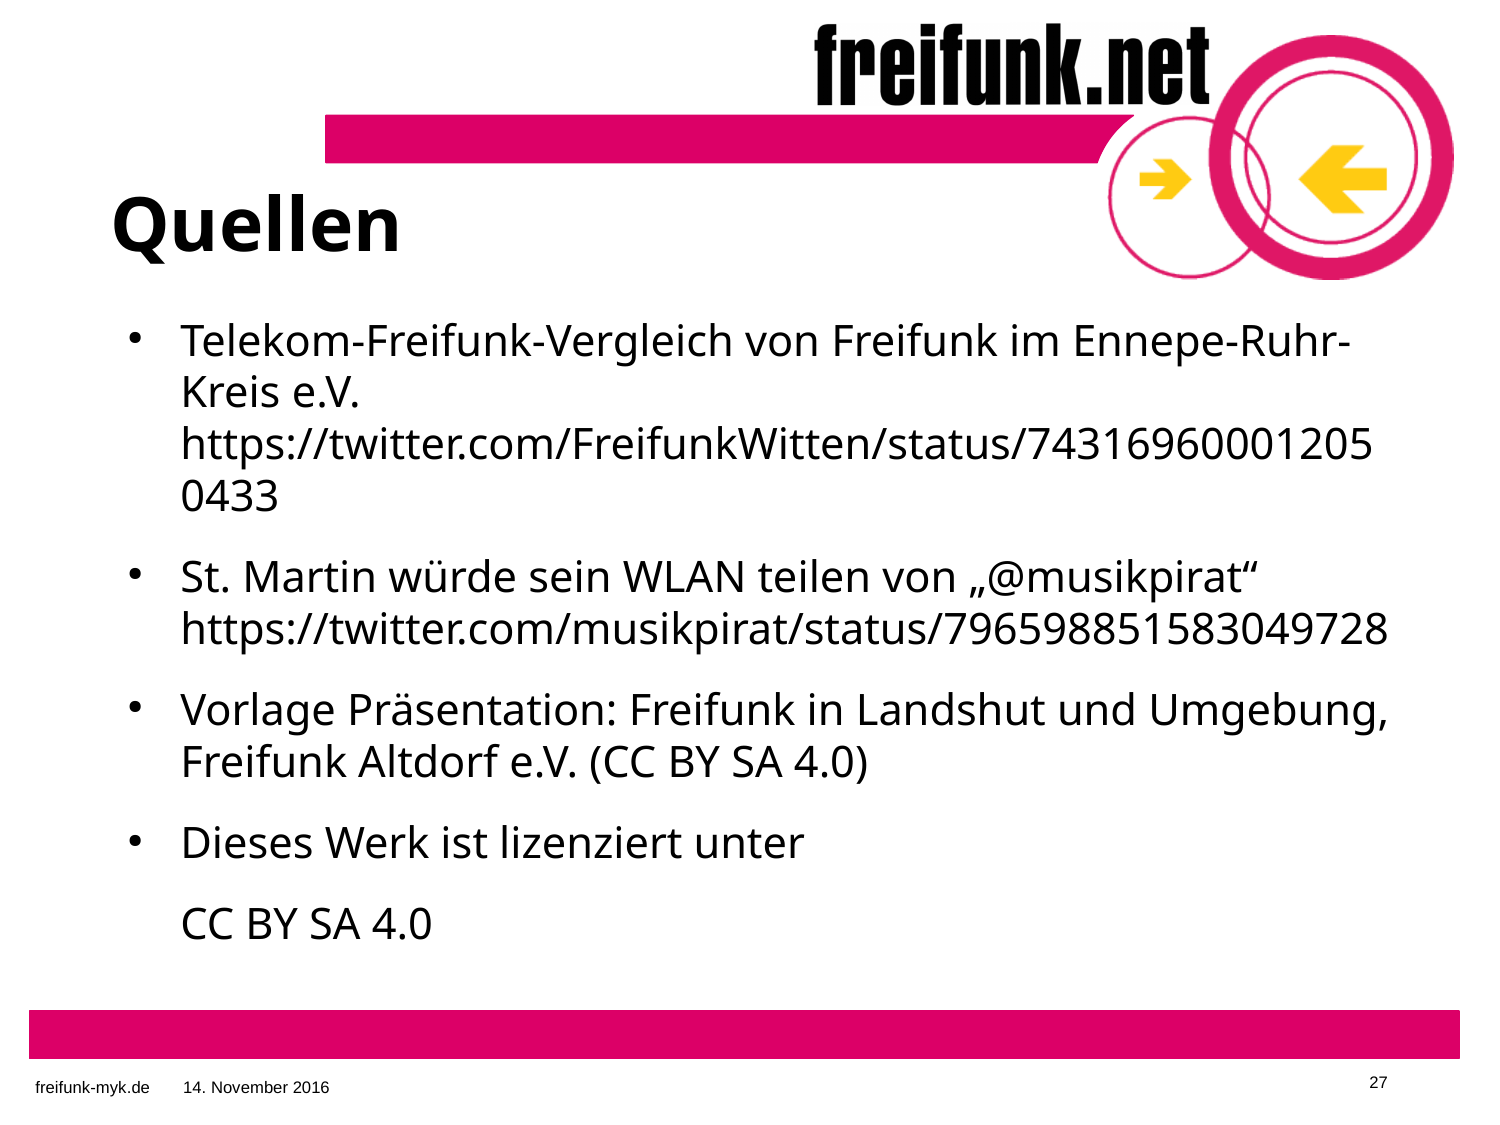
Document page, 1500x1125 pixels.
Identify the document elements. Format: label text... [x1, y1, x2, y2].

list Telekom-Freifunk-Vergleich von Freifunk im Ennepe-Ruhr-Kreis e.V. https://twitter.com/FreifunkWitten/status/743169600012050433 St. Martin würde sein WLAN teilen von „@musikpirat“ https://twitter.com/musikpirat/status/796598851583049728 Vorlage Präsentation: Freifunk in Landshut und Umgebung, Freifunk Altdorf e.V. (CC BY SA 4.0) Dieses Werk ist lizenziert unter CC BY SA 4.0 [110, 312, 1392, 1000]
picture [815, 23, 1454, 280]
title Quellen [110, 160, 1093, 282]
